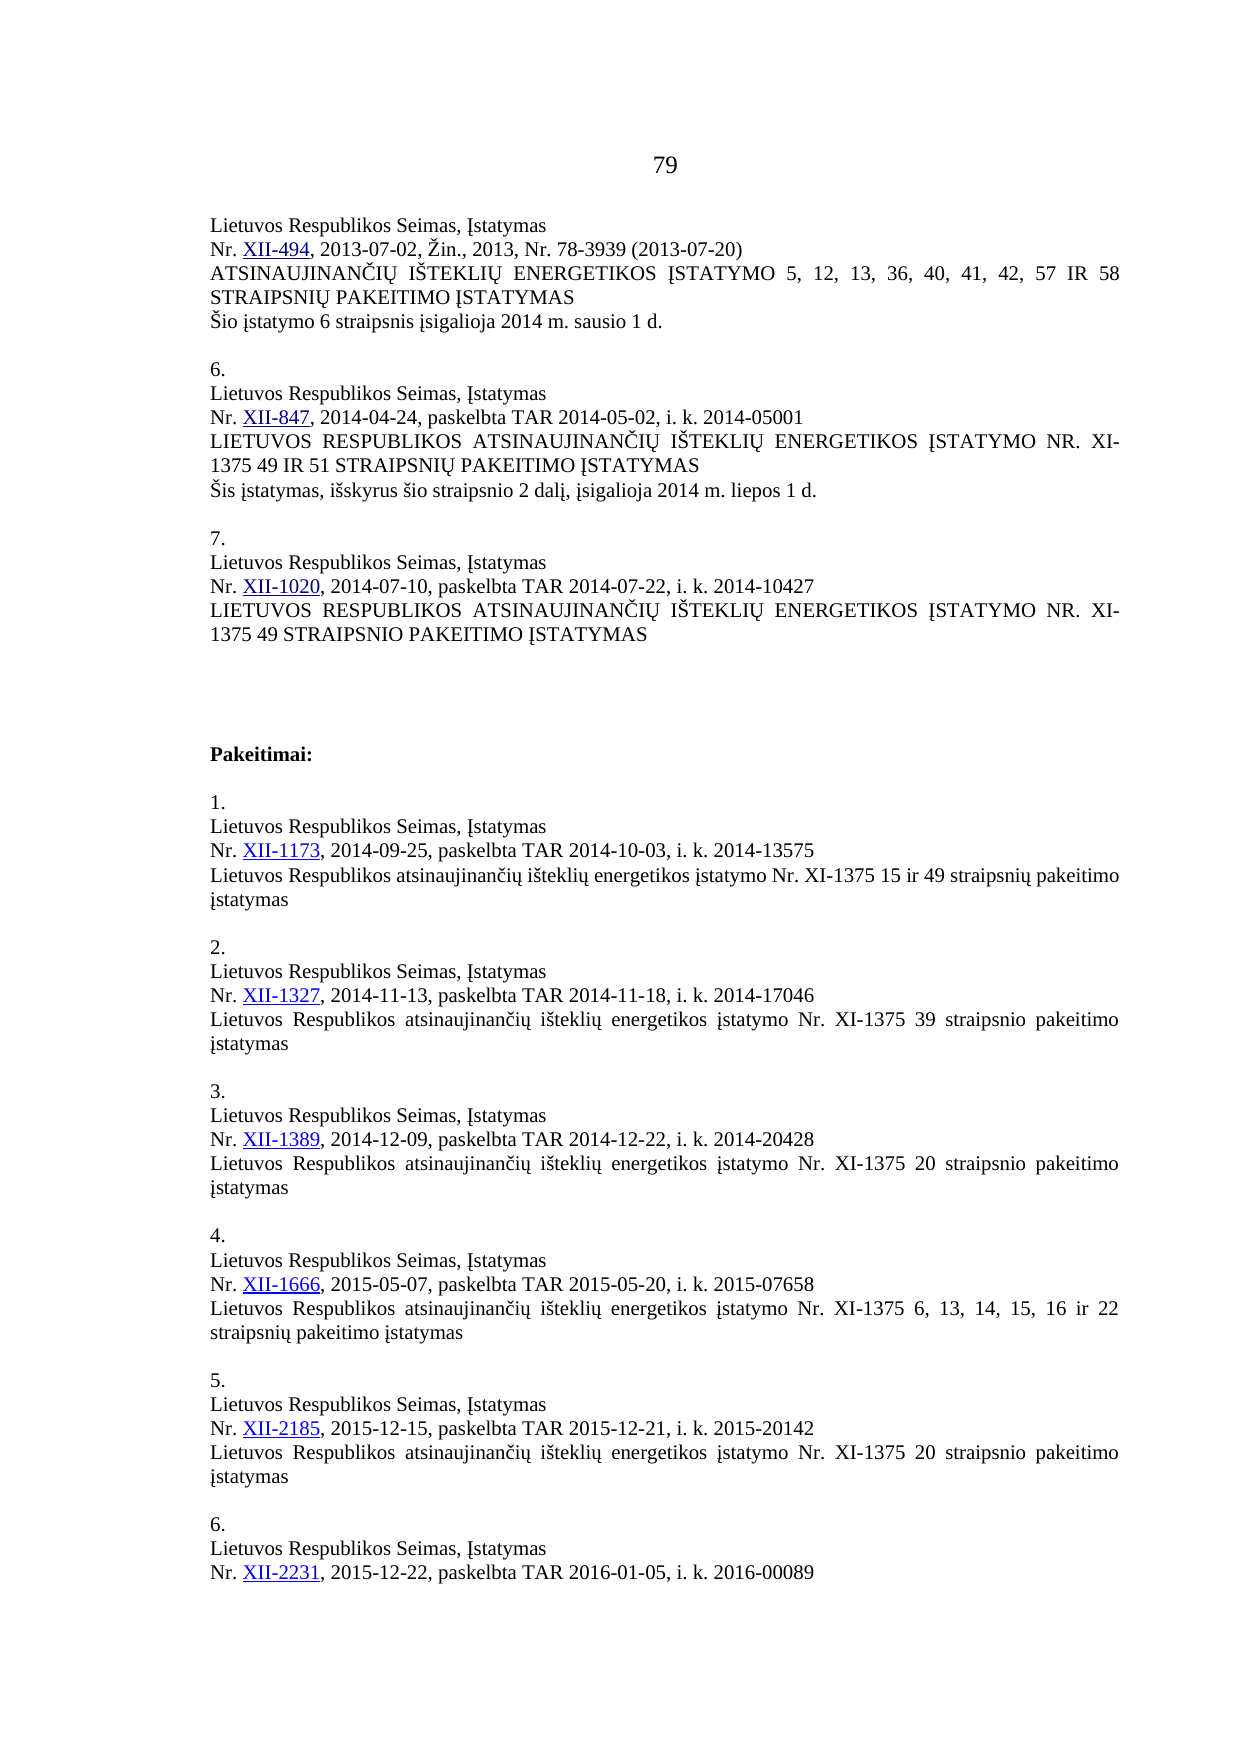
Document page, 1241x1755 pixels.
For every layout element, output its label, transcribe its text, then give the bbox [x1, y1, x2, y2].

text Lietuvos Respublikos atsinaujinančių išteklių energetikos įstatymo Nr. XI-1375 20 straipsnio pakeitimo įstatymas [210, 1440, 1120, 1488]
text Nr. XII-1020, 2014-07-10, paskelbta TAR 2014-07-22, i. k. 2014-10427 [210, 574, 1120, 598]
text 2. [210, 935, 1120, 959]
text Nr. XII-847, 2014-04-24, paskelbta TAR 2014-05-02, i. k. 2014-05001 [210, 405, 1120, 429]
text Lietuvos Respublikos atsinaujinančių išteklių energetikos įstatymo Nr. XI-1375 6, 13, 14, 15, 16 ir 22 straipsnių pakeitimo įstatymas [210, 1296, 1120, 1344]
text Lietuvos Respublikos Seimas, Įstatymas [210, 959, 1120, 983]
text Nr. XII-1327, 2014-11-13, paskelbta TAR 2014-11-18, i. k. 2014-17046 [210, 983, 1120, 1007]
text Nr. XII-1389, 2014-12-09, paskelbta TAR 2014-12-22, i. k. 2014-20428 [210, 1127, 1120, 1151]
text Lietuvos Respublikos Seimas, Įstatymas [210, 381, 1120, 405]
text Nr. XII-1173, 2014-09-25, paskelbta TAR 2014-10-03, i. k. 2014-13575 [210, 838, 1120, 862]
text Lietuvos Respublikos Seimas, Įstatymas [210, 1536, 1120, 1560]
text Lietuvos Respublikos Seimas, Įstatymas [210, 814, 1120, 838]
text Lietuvos Respublikos Seimas, Įstatymas [210, 213, 1120, 237]
text 6. [210, 357, 1120, 381]
text Šis įstatymas, išskyrus šio straipsnio 2 dalį, įsigalioja 2014 m. liepos 1 d. [210, 477, 1120, 502]
text LIETUVOS RESPUBLIKOS ATSINAUJINANČIŲ IŠTEKLIŲ ENERGETIKOS ĮSTATYMO NR. XI-1375 49 STRAIPSNIO PAKEITIMO ĮSTATYMAS [210, 598, 1120, 646]
text 6. [210, 1512, 1120, 1536]
text Lietuvos Respublikos atsinaujinančių išteklių energetikos įstatymo Nr. XI-1375 20 straipsnio pakeitimo įstatymas [210, 1151, 1120, 1199]
text 7. [210, 526, 1120, 550]
text Nr. XII-2231, 2015-12-22, paskelbta TAR 2016-01-05, i. k. 2016-00089 [210, 1560, 1120, 1584]
text 4. [210, 1223, 1120, 1247]
text Pakeitimai: [210, 742, 1120, 766]
text 3. [210, 1079, 1120, 1103]
text Lietuvos Respublikos Seimas, Įstatymas [210, 1103, 1120, 1127]
text Lietuvos Respublikos Seimas, Įstatymas [210, 1392, 1120, 1416]
text Nr. XII-2185, 2015-12-15, paskelbta TAR 2015-12-21, i. k. 2015-20142 [210, 1416, 1120, 1440]
text Lietuvos Respublikos atsinaujinančių išteklių energetikos įstatymo Nr. XI-1375 15 ir 49 straipsnių pakeitimo įstatymas [210, 862, 1120, 911]
text 5. [210, 1368, 1120, 1392]
text Lietuvos Respublikos Seimas, Įstatymas [210, 550, 1120, 574]
text Lietuvos Respublikos Seimas, Įstatymas [210, 1247, 1120, 1272]
text Lietuvos Respublikos atsinaujinančių išteklių energetikos įstatymo Nr. XI-1375 39 straipsnio pakeitimo įstatymas [210, 1007, 1120, 1055]
text 1. [210, 790, 1120, 814]
text Šio įstatymo 6 straipsnis įsigalioja 2014 m. sausio 1 d. [210, 309, 1120, 333]
text Nr. XII-1666, 2015-05-07, paskelbta TAR 2015-05-20, i. k. 2015-07658 [210, 1272, 1120, 1296]
text Nr. XII-494, 2013-07-02, Žin., 2013, Nr. 78-3939 (2013-07-20) [210, 237, 1120, 261]
text LIETUVOS RESPUBLIKOS ATSINAUJINANČIŲ IŠTEKLIŲ ENERGETIKOS ĮSTATYMO NR. XI-1375 49 IR 51 STRAIPSNIŲ PAKEITIMO ĮSTATYMAS [210, 429, 1120, 477]
text ATSINAUJINANČIŲ IŠTEKLIŲ ENERGETIKOS ĮSTATYMO 5, 12, 13, 36, 40, 41, 42, 57 IR 58 STRAIPSNIŲ PAKEITIMO ĮSTATYMAS [210, 261, 1120, 309]
